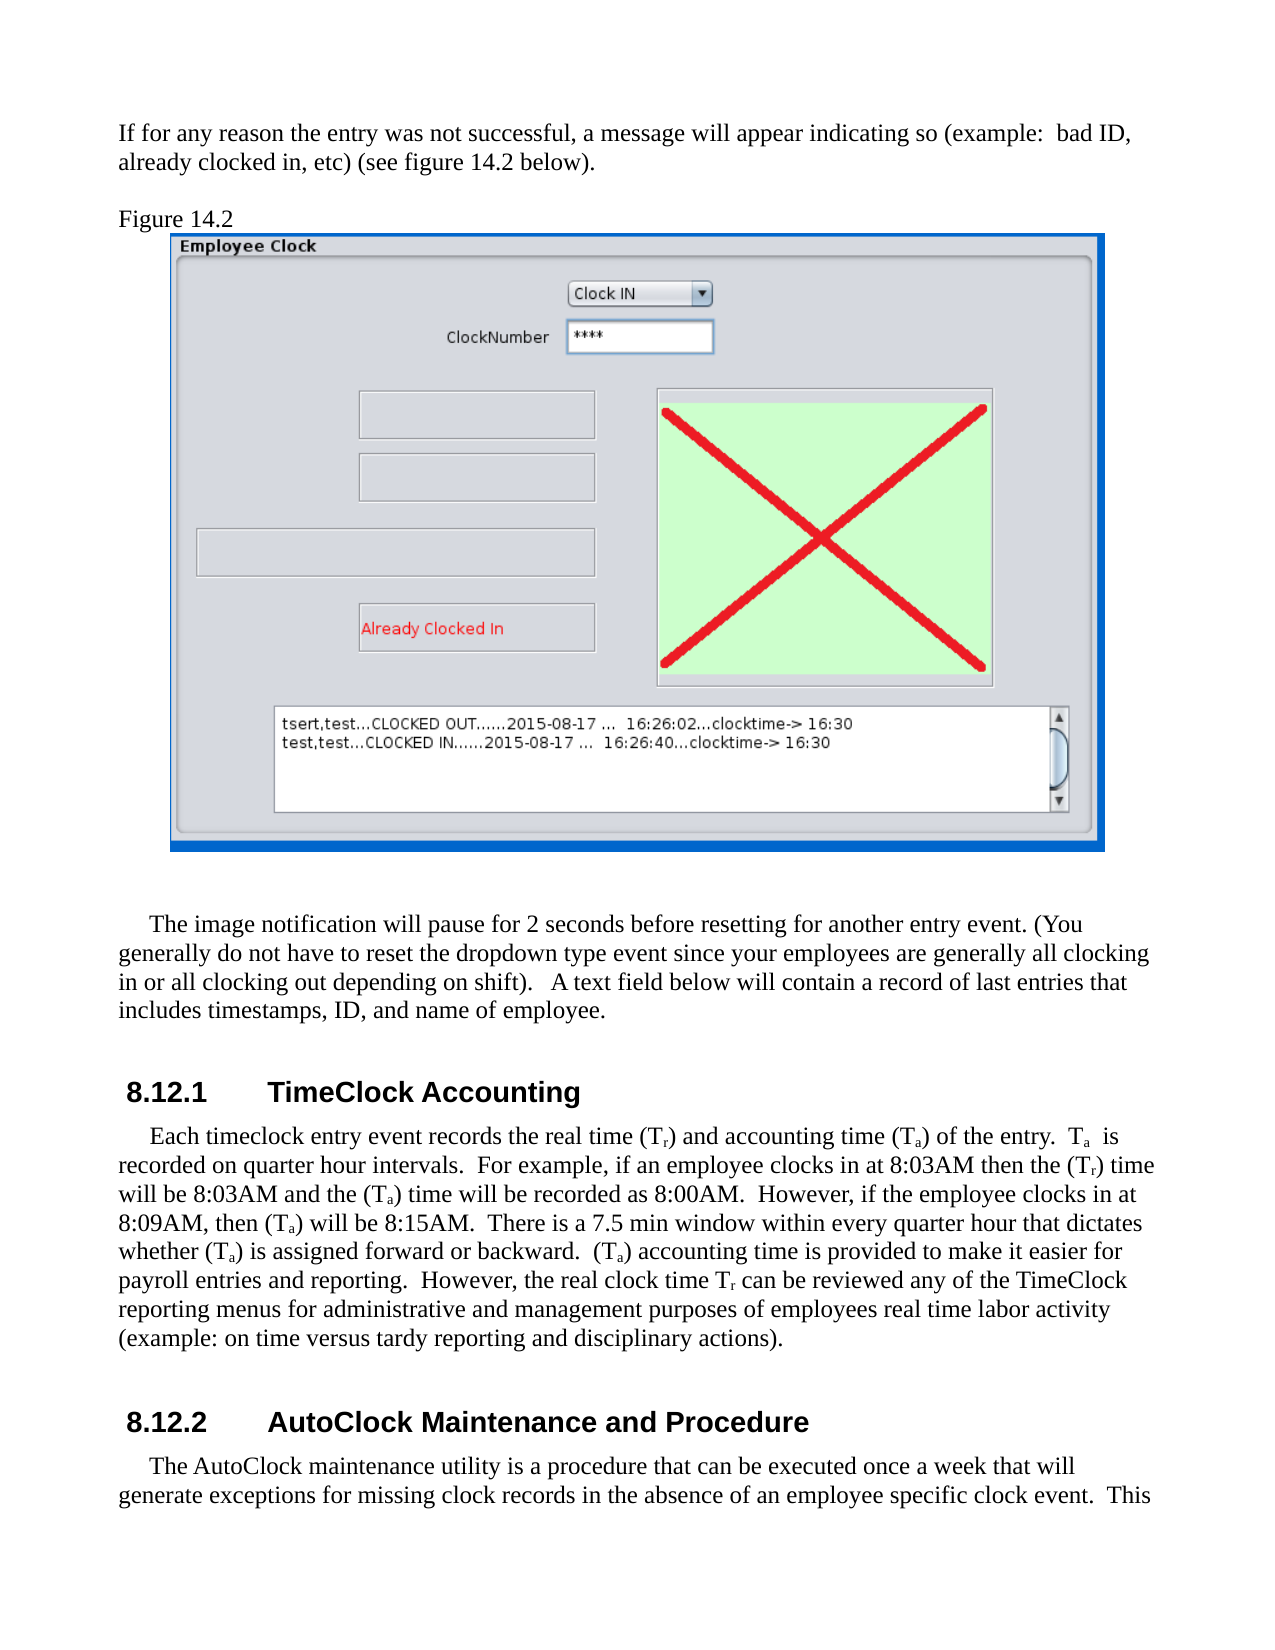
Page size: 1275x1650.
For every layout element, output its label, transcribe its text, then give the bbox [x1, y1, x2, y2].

text Figure 14.2 [118, 204, 1157, 233]
subtitle TimeClock Accounting [118, 1075, 1157, 1109]
text If for any reason the entry was not successful, a message will appear indicating so (example: bad ID, already clocked in, etc) (see figure 14.2 below). [118, 118, 1157, 176]
subtitle AutoClock Maintenance and Procedure [118, 1405, 1157, 1439]
text The AutoClock maintenance utility is a procedure that can be executed once a week that will generate exceptions for missing clock records in the absence of an employee specific clock event. This [118, 1451, 1157, 1509]
picture [170, 233, 1105, 852]
text The image notification will pause for 2 seconds before resetting for another entry event. (You generally do not have to reset the dropdown type event since your employees are generally all clocking in or all clocking out depending on shift). A text field below will contain a record of last entries that includes timestamps, ID, and name of employee. [118, 909, 1157, 1024]
text Each timeclock entry event records the real time (Tr) and accounting time (Ta) of the entry. Ta is recorded on quarter hour intervals. For example, if an employee clocks in at 8:03AM then the (Tr) time will be 8:03AM and the (Ta) time will be recorded as 8:00AM. However, if the employee clocks in at 8:09AM, then (Ta) will be 8:15AM. There is a 7.5 min window within every quarter hour that dictates whether (Ta) is assigned forward or backward. (Ta) accounting time is provided to make it easier for payroll entries and reporting. However, the real clock time Tr can be reviewed any of the TimeClock reporting menus for administrative and management purposes of employees real time labor activity (example: on time versus tardy reporting and disciplinary actions). [118, 1121, 1157, 1351]
